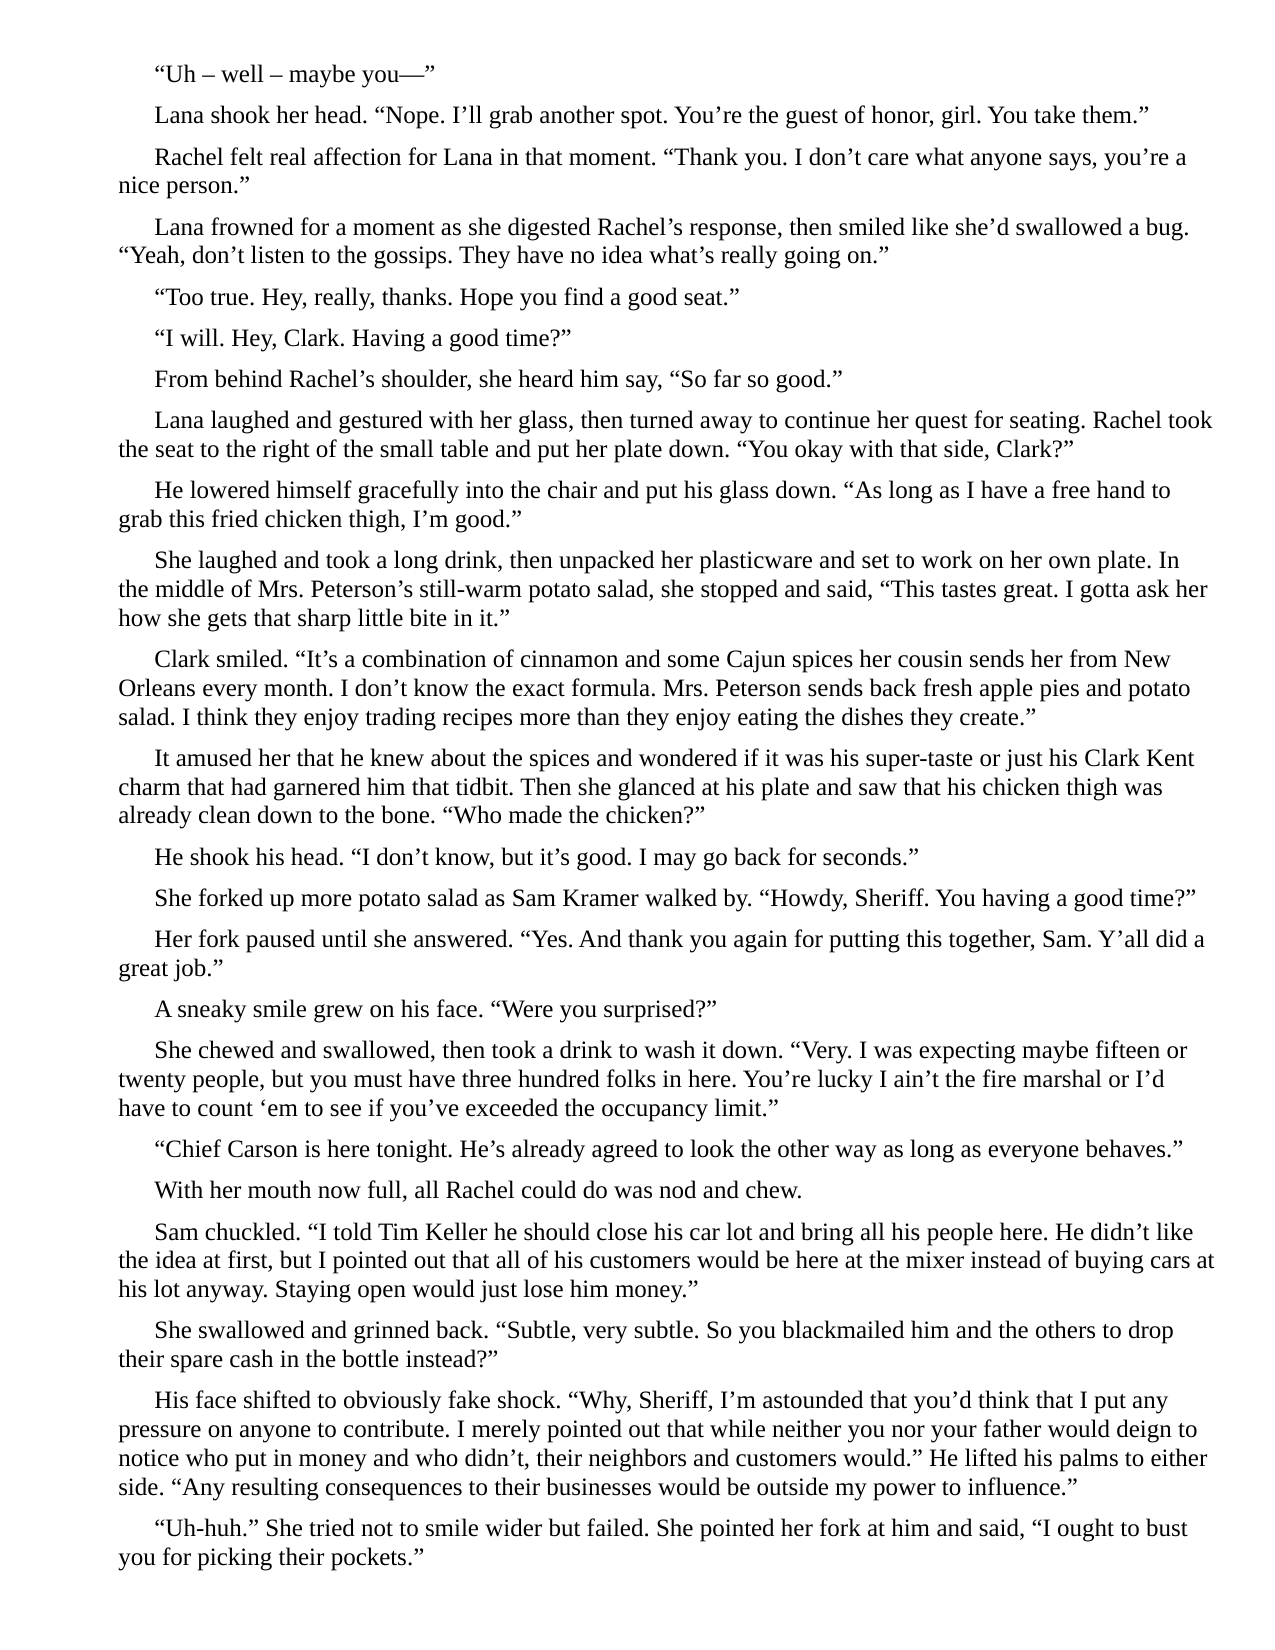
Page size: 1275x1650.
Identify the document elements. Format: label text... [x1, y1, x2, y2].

text Lana frowned for a moment as she digested Rachel’s response, then smiled like she’d swallowed a bug. “Yeah, don’t listen to the gossips. They have no idea what’s really going on.” [118, 212, 1216, 269]
text He shook his head. “I don’t know, but it’s good. I may go back for seconds.” [118, 842, 1216, 870]
text From behind Rachel’s shoulder, she heard him say, “So far so good.” [118, 364, 1216, 393]
text Rachel felt real affection for Lana in that moment. “Thank you. I don’t care what anyone says, you’re a nice person.” [118, 142, 1216, 199]
text With her mouth now full, all Rachel could do was nod and chew. [118, 1175, 1216, 1204]
text He lowered himself gracefully into the chair and put his glass down. “As long as I have a free hand to grab this fried chicken thigh, I’m good.” [118, 475, 1216, 533]
text Clark smiled. “It’s a combination of cinnamon and some Cajun spices her cousin sends her from New Orleans every month. I don’t know the exact formula. Mrs. Peterson sends back fresh apple pies and potato salad. I think they enjoy trading recipes more than they enjoy eating the dishes they create.” [118, 644, 1216, 730]
text She laughed and took a long drink, then unpacked her plasticware and set to work on her own plate. In the middle of Mrs. Peterson’s still-warm potato salad, she stopped and said, “This tastes great. I gotta ask her how she gets that sharp little bite in it.” [118, 545, 1216, 632]
text “Too true. Hey, really, thanks. Hope you find a good seat.” [118, 282, 1216, 310]
text It amused her that he knew about the spices and wondered if it was his super-taste or just his Clark Kent charm that had garnered him that tidbit. Then she glanced at his plate and saw that his chicken thigh was already clean down to the bone. “Who made the chicken?” [118, 743, 1216, 829]
text A sneaky smile grew on his face. “Were you surprised?” [118, 994, 1216, 1023]
text She forked up more potato salad as Sam Kramer walked by. “Howdy, Sheriff. You having a good time?” [118, 883, 1216, 912]
text “I will. Hey, Clark. Having a good time?” [118, 323, 1216, 352]
text His face shifted to obviously fake shock. “Why, Sheriff, I’m astounded that you’d think that I put any pressure on anyone to contribute. I merely pointed out that while neither you nor your father would deign to notice who put in money and who didn’t, their neighbors and customers would.” He lifted his palms to either side. “Any resulting consequences to their businesses would be outside my power to influence.” [118, 1385, 1216, 1500]
text Her fork paused until she answered. “Yes. And thank you again for putting this together, Sam. Y’all did a great job.” [118, 924, 1216, 982]
text “Uh-huh.” She tried not to smile wider but failed. She pointed her fork at him and said, “I ought to bust you for picking their pockets.” [118, 1513, 1216, 1570]
text “Chief Carson is here tonight. He’s already agreed to look the other way as long as everyone behaves.” [118, 1134, 1216, 1163]
text She chewed and swallowed, then took a drink to wash it down. “Very. I was expecting maybe fifteen or twenty people, but you must have three hundred folks in here. You’re lucky I ain’t the fire marshal or I’d have to count ‘em to see if you’ve exceeded the occupancy limit.” [118, 1035, 1216, 1122]
text Lana shook her head. “Nope. I’ll grab another spot. You’re the guest of honor, girl. You take them.” [118, 100, 1216, 129]
text Sam chuckled. “I told Tim Keller he should close his car lot and bring all his people here. He didn’t like the idea at first, but I pointed out that all of his customers would be here at the mixer instead of buying cars at his lot anyway. Staying open would just lose him money.” [118, 1217, 1216, 1303]
text She swallowed and grinned back. “Subtle, very subtle. So you blackmailed him and the others to drop their spare cash in the bottle instead?” [118, 1315, 1216, 1373]
text Lana laughed and gestured with her glass, then turned away to continue her quest for seating. Rachel took the seat to the right of the small table and put her plate down. “You okay with that side, Clark?” [118, 405, 1216, 463]
text “Uh – well – maybe you—” [118, 59, 1216, 88]
